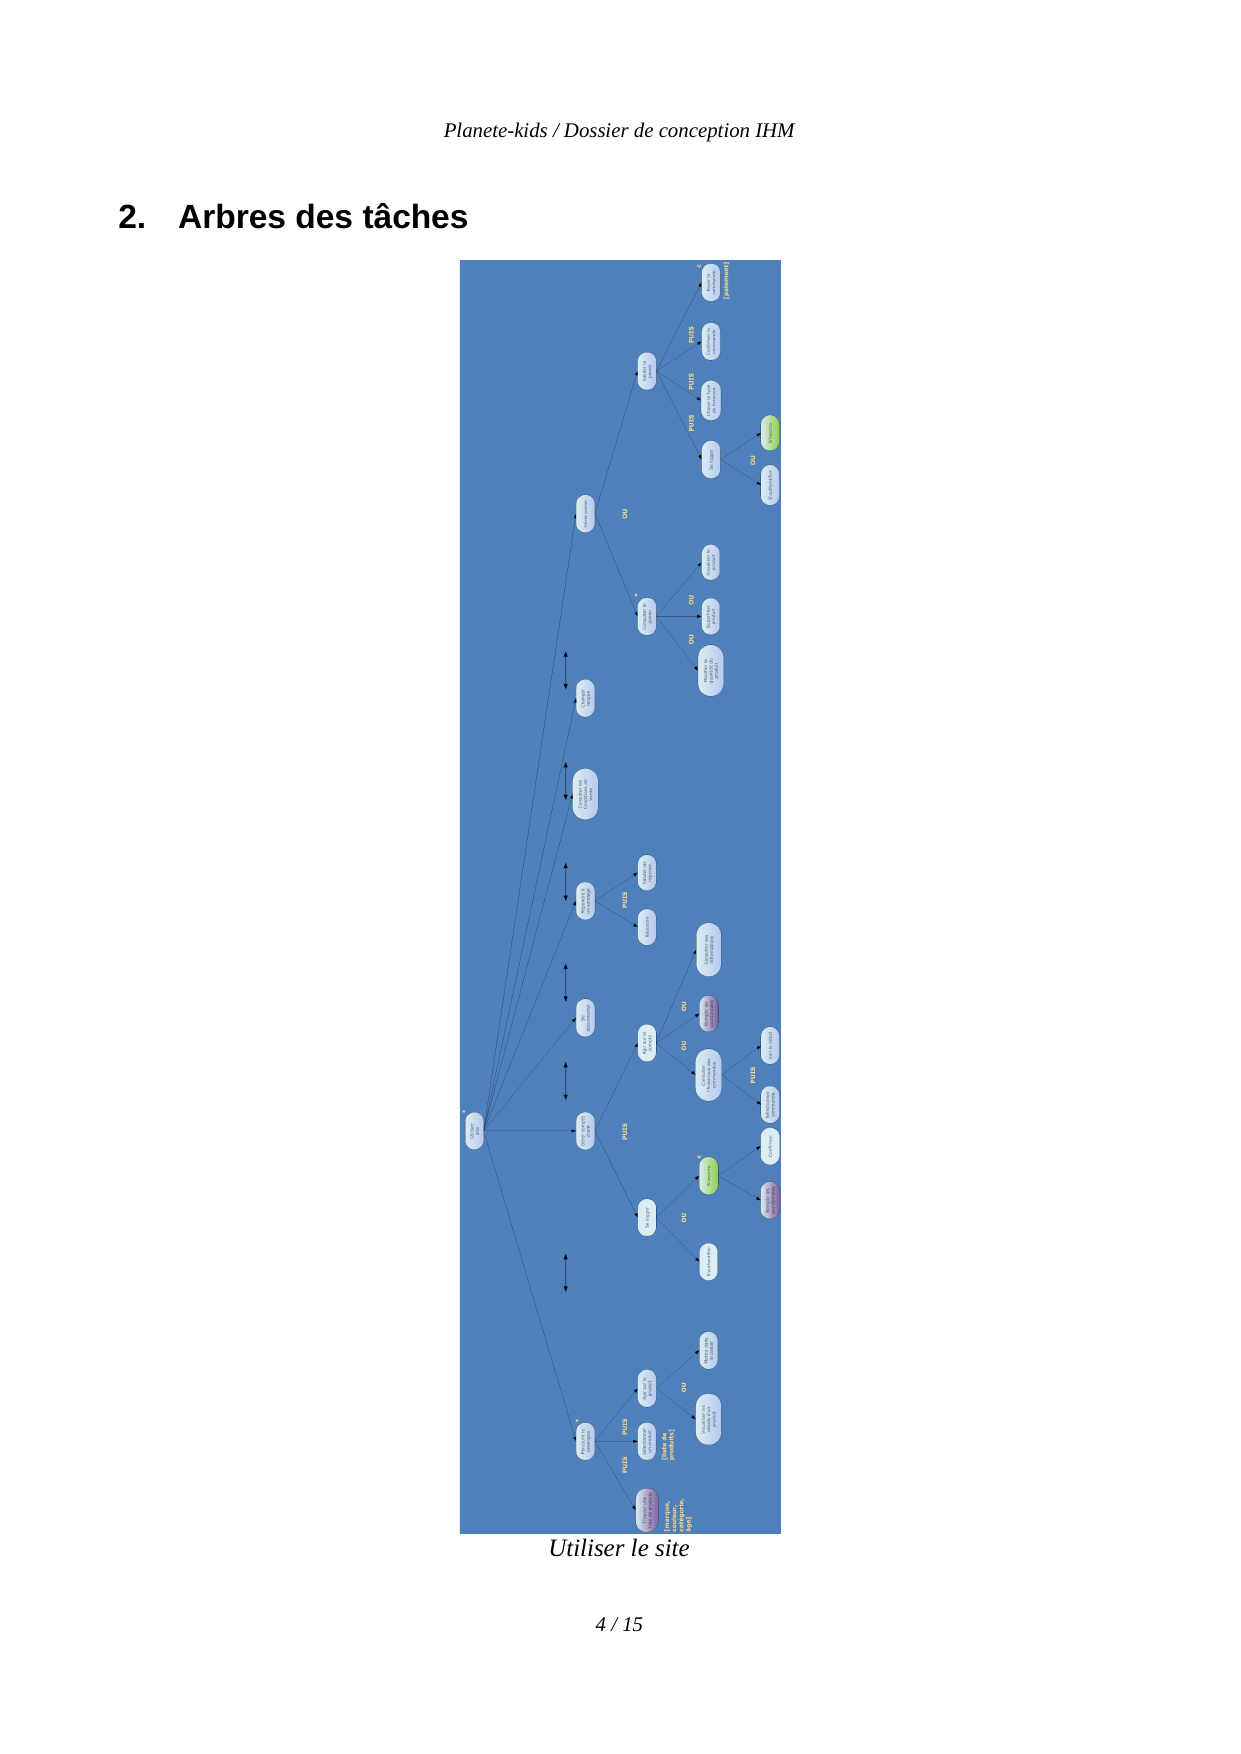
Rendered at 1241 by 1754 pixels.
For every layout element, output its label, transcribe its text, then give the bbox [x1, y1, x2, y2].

subtitle Arbres des tâches [118, 197, 1122, 235]
picture [459, 260, 781, 1534]
text Utiliser le site [459, 1534, 781, 1562]
